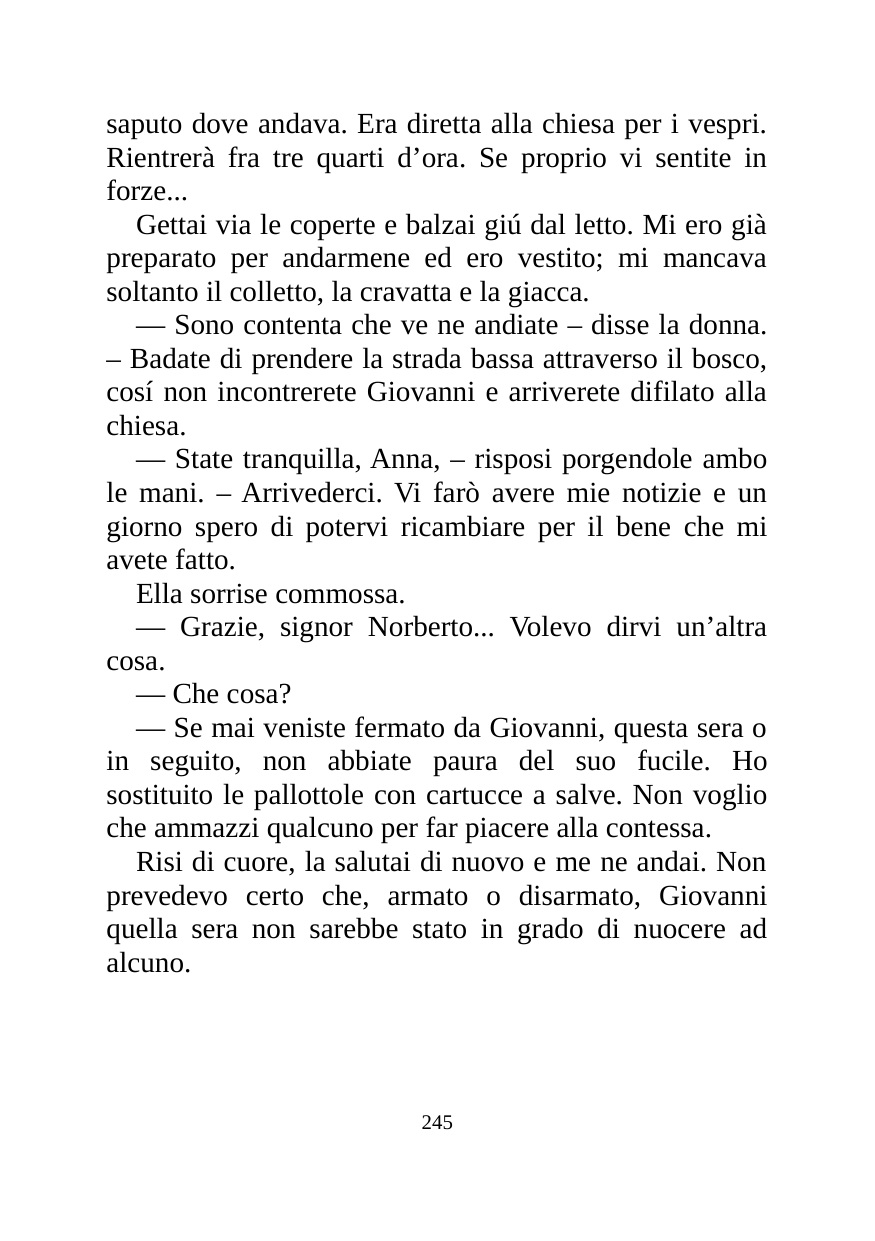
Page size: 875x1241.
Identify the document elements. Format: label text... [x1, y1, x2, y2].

text — Che cosa? [106, 676, 768, 710]
text Ella sorrise commossa. [106, 576, 768, 609]
text — Se mai veniste fermato da Giovanni, questa sera o in seguito, non abbiate paura del suo fucile. Ho sostituito le pallottole con cartucce a salve. Non voglio che ammazzi qualcuno per far piacere alla contessa. [106, 710, 768, 844]
text — Grazie, signor Norberto... Volevo dirvi un’altra cosa. [106, 609, 768, 676]
text saputo dove andava. Era diretta alla chiesa per i vespri. Rientrerà fra tre quarti d’ora. Se proprio vi sentite in forze... [106, 106, 768, 207]
text Gettai via le coperte e balzai giú dal letto. Mi ero già preparato per andarmene ed ero vestito; mi mancava soltanto il colletto, la cravatta e la giacca. [106, 207, 768, 307]
text Risi di cuore, la salutai di nuovo e me ne andai. Non prevedevo certo che, armato o disarmato, Giovanni quella sera non sarebbe stato in grado di nuocere ad alcuno. [106, 844, 768, 978]
text — Sono contenta che ve ne andiate – disse la donna. – Badate di prendere la strada bassa attraverso il bosco, cosí non incontrerete Giovanni e arriverete difilato alla chiesa. [106, 307, 768, 442]
text — State tranquilla, Anna, – risposi porgendole ambo le mani. – Arrivederci. Vi farò avere mie notizie e un giorno spero di potervi ricambiare per il bene che mi avete fatto. [106, 442, 768, 576]
